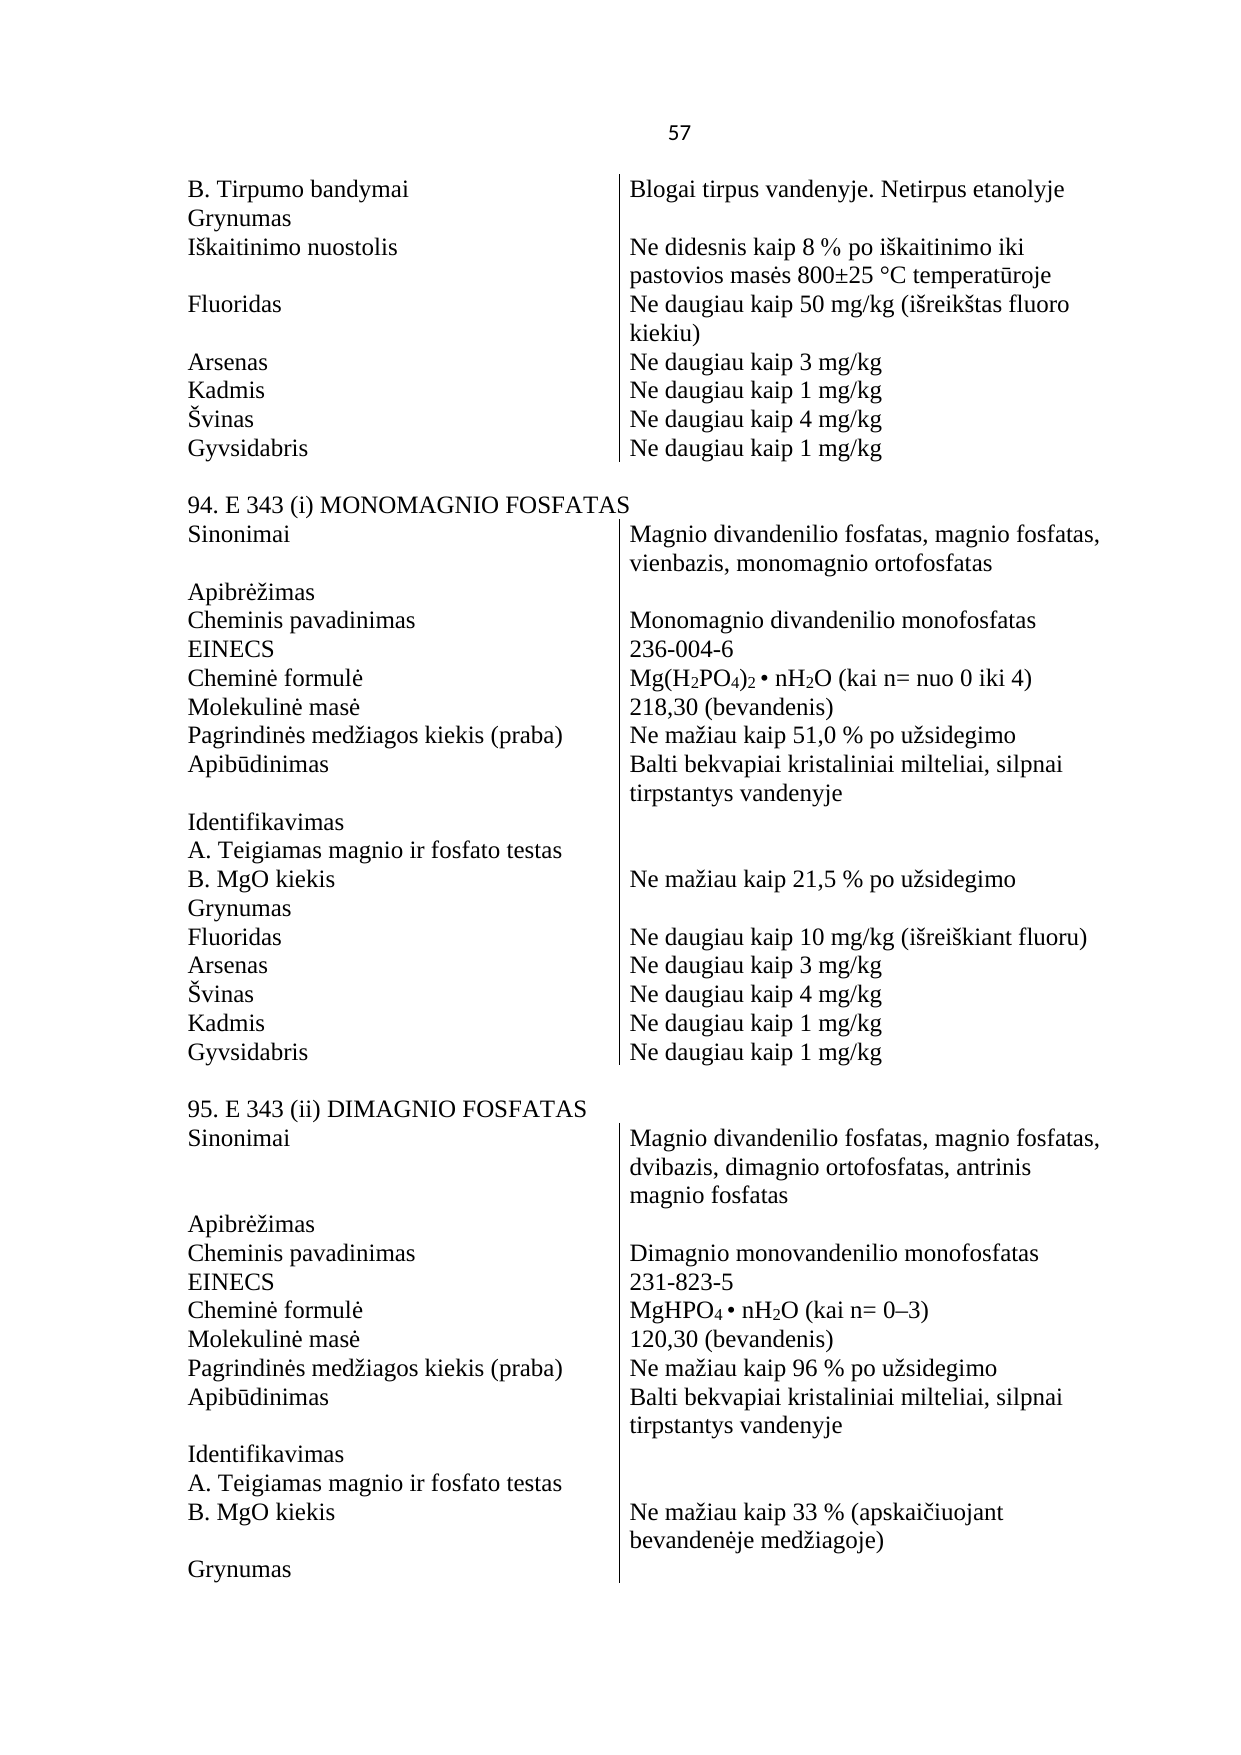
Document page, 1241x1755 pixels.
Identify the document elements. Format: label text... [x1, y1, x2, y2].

table_cell MgHPO4 • nH2O (kai n= 0–3) [620, 1295, 1122, 1324]
table_cell Molekulinė masė [177, 692, 619, 720]
table_cell Arsenas [177, 347, 619, 375]
table_cell Gyvsidabris [177, 433, 619, 462]
table_cell [620, 893, 1122, 922]
table_cell Fluoridas [177, 289, 619, 347]
table_cell EINECS [177, 634, 619, 663]
table_cell A. Teigiamas magnio ir fosfato testas [177, 1468, 619, 1497]
table_cell 120,30 (bevandenis) [620, 1324, 1122, 1353]
table_cell [620, 1468, 1122, 1497]
table_cell B. MgO kiekis [177, 864, 619, 893]
table_cell Kadmis [177, 1008, 619, 1037]
table_cell EINECS [177, 1267, 619, 1295]
table_cell Ne mažiau kaip 21,5 % po užsidegimo [620, 864, 1122, 893]
table_cell Ne daugiau kaip 4 mg/kg [620, 404, 1122, 433]
table_cell B. MgO kiekis [177, 1497, 619, 1554]
table_cell Ne daugiau kaip 1 mg/kg [620, 375, 1122, 404]
table_cell Blogai tirpus vandenyje. Netirpus etanolyje [620, 174, 1122, 203]
table_cell Ne daugiau kaip 3 mg/kg [620, 347, 1122, 375]
table_cell Grynumas [177, 203, 619, 232]
table_cell Grynumas [177, 893, 619, 922]
table_cell Ne daugiau kaip 1 mg/kg [620, 1037, 1122, 1065]
table_cell Ne daugiau kaip 1 mg/kg [620, 1008, 1122, 1037]
table_cell Apibūdinimas [177, 1382, 619, 1439]
table_cell [620, 1554, 1122, 1583]
table_cell Iškaitinimo nuostolis [177, 232, 619, 289]
table_cell Sinonimai [177, 519, 619, 577]
table_cell Dimagnio monovandenilio monofosfatas [620, 1238, 1122, 1267]
table_cell 218,30 (bevandenis) [620, 692, 1122, 720]
table_cell Balti bekvapiai kristaliniai milteliai, silpnai tirpstantys vandenyje [620, 749, 1122, 807]
table_cell Monomagnio divandenilio monofosfatas [620, 605, 1122, 634]
table_cell Švinas [177, 404, 619, 433]
table_cell Ne daugiau kaip 10 mg/kg (išreiškiant fluoru) [620, 922, 1122, 950]
table_cell Mg(H2PO4)2 • nH2O (kai n= nuo 0 iki 4) [620, 663, 1122, 692]
table_cell Magnio divandenilio fosfatas, magnio fosfatas, vienbazis, monomagnio ortofosfatas [620, 519, 1122, 577]
table_header 94. E 343 (i) MONOMAGNIO FOSFATAS [177, 490, 1122, 519]
table_cell [620, 807, 1122, 835]
table_cell Ne daugiau kaip 4 mg/kg [620, 979, 1122, 1008]
table_cell Identifikavimas [177, 807, 619, 835]
table_cell Cheminis pavadinimas [177, 605, 619, 634]
table_cell Arsenas [177, 950, 619, 979]
table_cell Ne mažiau kaip 96 % po užsidegimo [620, 1353, 1122, 1382]
table_cell Apibūdinimas [177, 749, 619, 807]
table_cell Ne daugiau kaip 50 mg/kg (išreikštas fluoro kiekiu) [620, 289, 1122, 347]
table_cell 236-004-6 [620, 634, 1122, 663]
table_cell [620, 835, 1122, 864]
table_cell Balti bekvapiai kristaliniai milteliai, silpnai tirpstantys vandenyje [620, 1382, 1122, 1439]
table_cell Ne daugiau kaip 1 mg/kg [620, 433, 1122, 462]
table_cell Ne mažiau kaip 51,0 % po užsidegimo [620, 720, 1122, 749]
table_cell Ne daugiau kaip 3 mg/kg [620, 950, 1122, 979]
table_cell A. Teigiamas magnio ir fosfato testas [177, 835, 619, 864]
table_cell Kadmis [177, 375, 619, 404]
table_cell Ne didesnis kaip 8  po iškaitinimo iki pastovios masės 800±25 °C temperatūroje [620, 232, 1122, 289]
table_cell Identifikavimas [177, 1439, 619, 1468]
table_cell Ne mažiau kaip 33 % (apskaičiuojant bevandenėje medžiagoje) [620, 1497, 1122, 1554]
table_cell Magnio divandenilio fosfatas, magnio fosfatas, dvibazis, dimagnio ortofosfatas, antrinis magnio fosfatas [620, 1123, 1122, 1209]
table_cell Pagrindinės medžiagos kiekis (praba) [177, 1353, 619, 1382]
table_cell 231-823-5 [620, 1267, 1122, 1295]
table_cell Apibrėžimas [177, 1209, 619, 1238]
table_cell Fluoridas [177, 922, 619, 950]
table_cell Cheminė formulė [177, 663, 619, 692]
table_cell Švinas [177, 979, 619, 1008]
table_cell Cheminė formulė [177, 1295, 619, 1324]
table_header 95. E 343 (ii) DIMAGNIO FOSFATAS [177, 1094, 1122, 1123]
table_cell Gyvsidabris [177, 1037, 619, 1065]
table_cell [620, 1439, 1122, 1468]
table_cell B. Tirpumo bandymai [177, 174, 619, 203]
table_cell Cheminis pavadinimas [177, 1238, 619, 1267]
table_cell [620, 577, 1122, 605]
table_cell [620, 1209, 1122, 1238]
table_cell Grynumas [177, 1554, 619, 1583]
table_cell Pagrindinės medžiagos kiekis (praba) [177, 720, 619, 749]
table_cell Sinonimai [177, 1123, 619, 1209]
table_cell Apibrėžimas [177, 577, 619, 605]
table_cell Molekulinė masė [177, 1324, 619, 1353]
table_cell [620, 203, 1122, 232]
